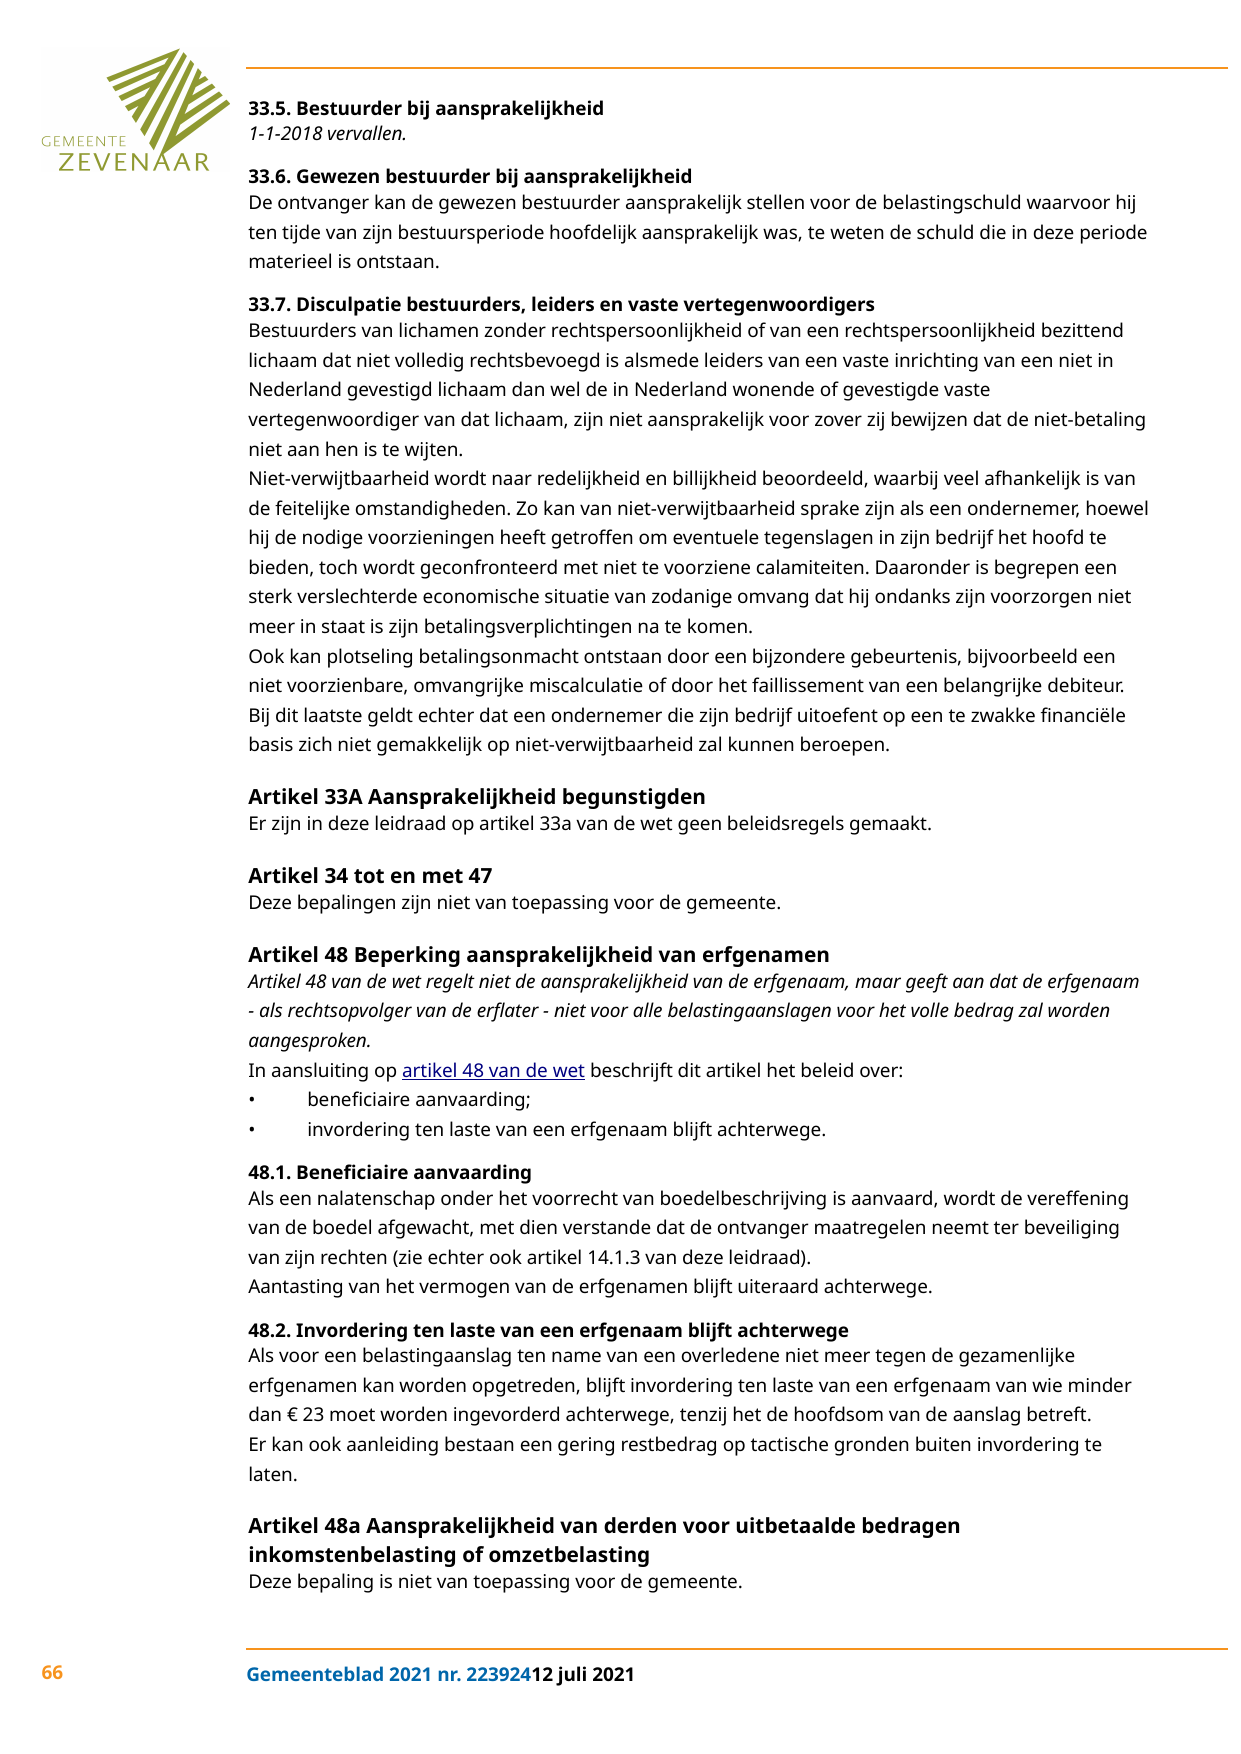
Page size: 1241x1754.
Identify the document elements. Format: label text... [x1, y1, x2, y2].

text Aantasting van het vermogen van de erfgenamen blijft uiteraard achterwege. [248, 1274, 1152, 1299]
text Niet-verwijtbaarheid wordt naar redelijkheid en billijkheid beoordeeld, waarbij veel afhankelijk is van de feitelijke omstandigheden. Zo kan van niet-verwijtbaarheid sprake zijn als een ondernemer, hoewel hij de nodige voorzieningen heeft getroffen om eventuele tegenslagen in zijn bedrijf het hoofd te bieden, toch wordt geconfronteerd met niet te voorziene calamiteiten. Daaronder is begrepen een sterk verslechterde economische situatie van zodanige omvang dat hij ondanks zijn voorzorgen niet meer in staat is zijn betalingsverplichtingen na te komen. [248, 465, 1152, 639]
text Bestuurders van lichamen zonder rechtspersoonlijkheid of van een rechtspersoonlijkheid bezittend lichaam dat niet volledig rechtsbevoegd is alsmede leiders van een vaste inrichting van een niet in Nederland gevestigd lichaam dan wel de in Nederland wonende of gevestigde vaste vertegenwoordiger van dat lichaam, zijn niet aansprakelijk voor zover zij bewijzen dat de niet-betaling niet aan hen is te wijten. [248, 317, 1152, 461]
text 33.5. Bestuurder bij aansprakelijkheid [248, 95, 1152, 121]
text 33.7. Disculpatie bestuurders, leiders en vaste vertegenwoordigers [248, 292, 1152, 317]
text Artikel 34 tot en met 47 [248, 861, 1152, 889]
text Er zijn in deze leidraad op artikel 33a van de wet geen beleidsregels gemaakt. [248, 810, 1152, 836]
picture [41, 47, 231, 172]
list beneficiaire aanvaarding; [248, 1086, 1152, 1112]
text Deze bepalingen zijn niet van toepassing voor de gemeente. [248, 889, 1152, 915]
text 1-1-2018 vervallen. [248, 121, 1152, 146]
text Als voor een belastingaanslag ten name van een overledene niet meer tegen de gezamenlijke erfgenamen kan worden opgetreden, blijft invordering ten laste van een erfgenaam van wie minder dan € 23 moet worden ingevorderd achterwege, tenzij het de hoofdsom van de aanslag betreft. [248, 1342, 1152, 1427]
text Artikel 48 van de wet regelt niet de aansprakelijkheid van de erfgenaam, maar geeft aan dat de erfgenaam - als rechtsopvolger van de erflater - niet voor alle belastingaanslagen voor het volle bedrag zal worden aangesproken. [248, 968, 1152, 1053]
text 48.2. Invordering ten laste van een erfgenaam blijft achterwege [248, 1317, 1152, 1342]
list invordering ten laste van een erfgenaam blijft achterwege. [248, 1116, 1152, 1142]
text In aansluiting op artikel 48 van de wet beschrijft dit artikel het beleid over: [248, 1057, 1152, 1083]
text Artikel 33A Aansprakelijkheid begunstigden [248, 782, 1152, 810]
text Artikel 48a Aansprakelijkheid van derden voor uitbetaalde bedragen inkomstenbelasting of omzetbelasting [248, 1511, 1152, 1568]
text Er kan ook aanleiding bestaan een gering restbedrag op tactische gronden buiten invordering te laten. [248, 1431, 1152, 1487]
text Deze bepaling is niet van toepassing voor de gemeente. [248, 1568, 1152, 1594]
text Als een nalatenschap onder het voorrecht van boedelbeschrijving is aanvaard, wordt de vereffening van de boedel afgewacht, met dien verstande dat de ontvanger maatregelen neemt ter beveiliging van zijn rechten (zie echter ook artikel 14.1.3 van deze leidraad). [248, 1185, 1152, 1270]
text Ook kan plotseling betalingsonmacht ontstaan door een bijzondere gebeurtenis, bijvoorbeeld een niet voorzienbare, omvangrijke miscalculatie of door het faillissement van een belangrijke debiteur. Bij dit laatste geldt echter dat een ondernemer die zijn bedrijf uitoefent op een te zwakke financiële basis zich niet gemakkelijk op niet-verwijtbaarheid zal kunnen beroepen. [248, 643, 1152, 757]
text 48.1. Beneficiaire aanvaarding [248, 1159, 1152, 1185]
text Artikel 48 Beperking aansprakelijkheid van erfgenamen [248, 940, 1152, 968]
text 33.6. Gewezen bestuurder bij aansprakelijkheid [248, 164, 1152, 189]
text De ontvanger kan de gewezen bestuurder aansprakelijk stellen voor de belastingschuld waarvoor hij ten tijde van zijn bestuursperiode hoofdelijk aansprakelijk was, te weten de schuld die in deze periode materieel is ontstaan. [248, 189, 1152, 274]
